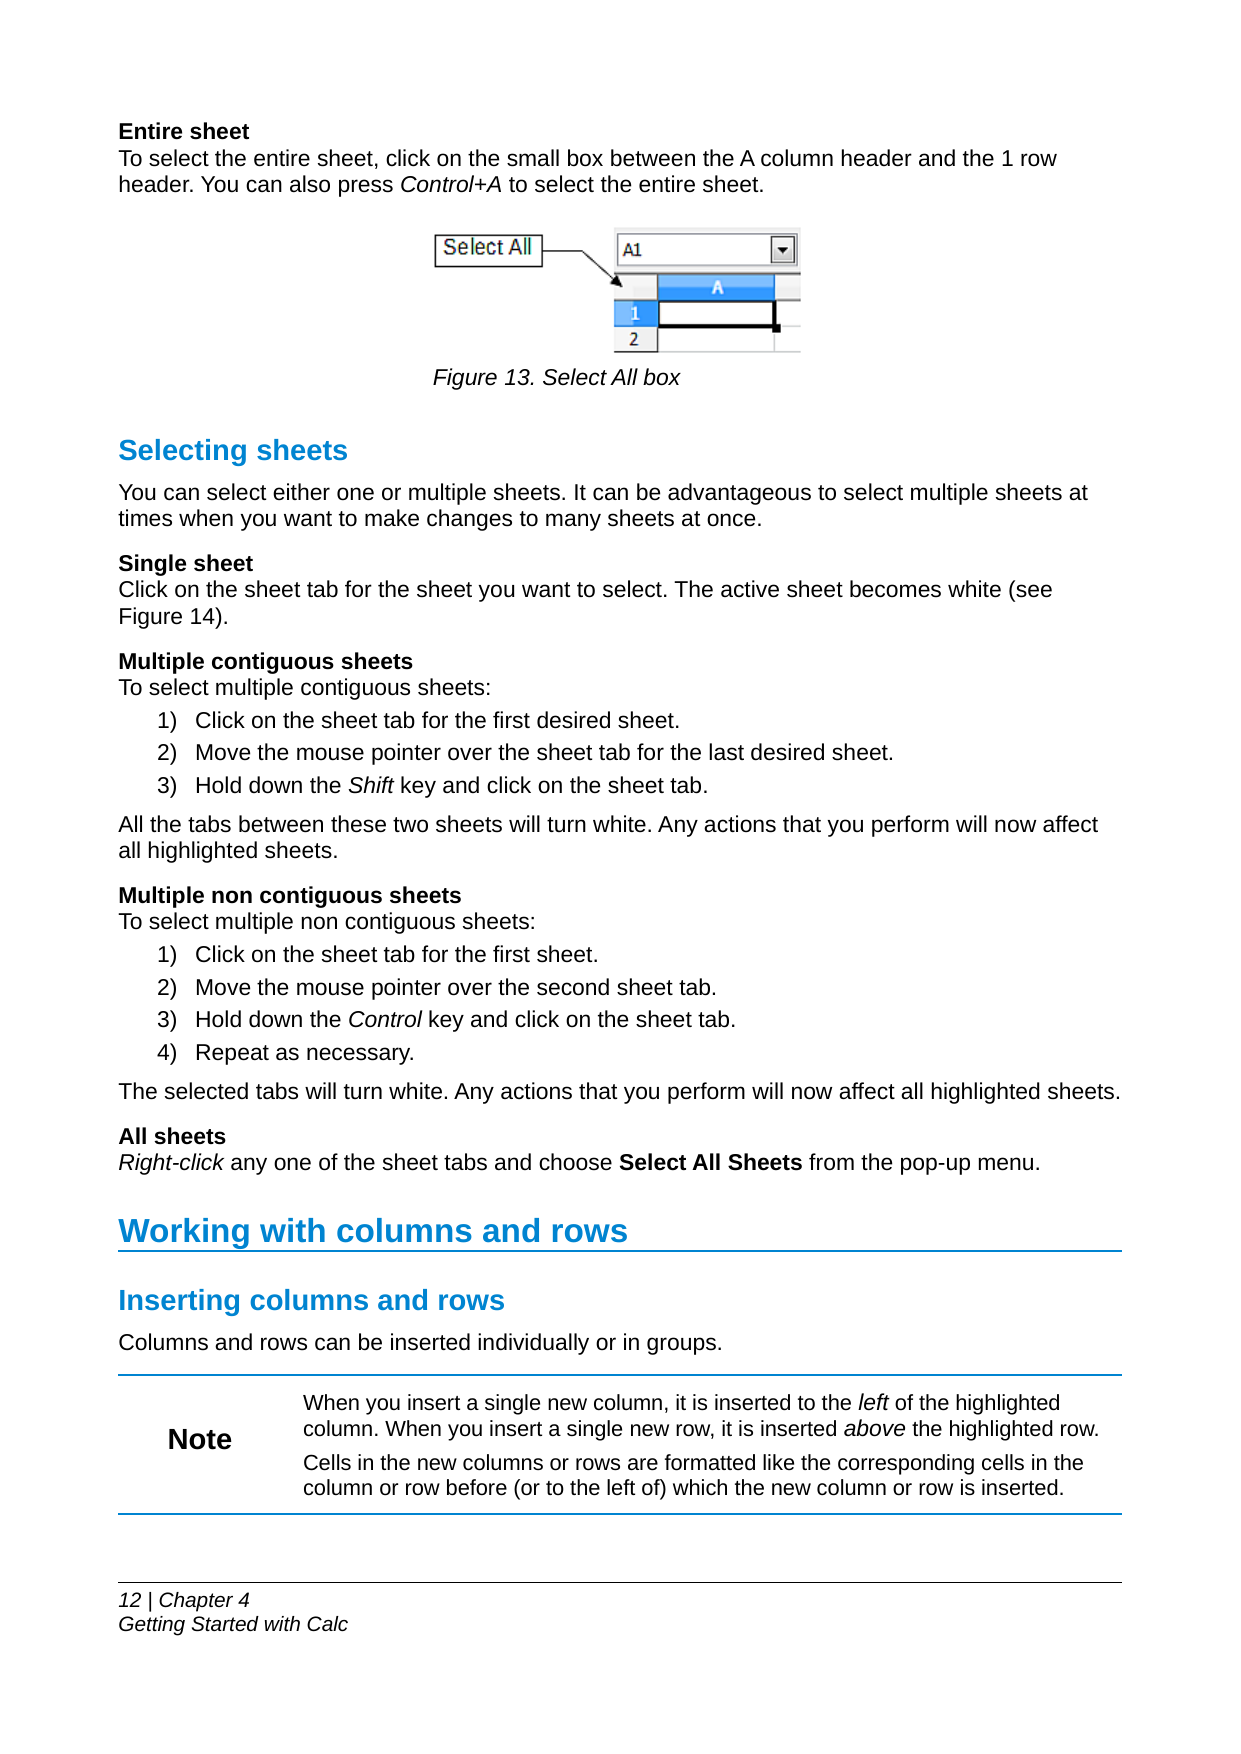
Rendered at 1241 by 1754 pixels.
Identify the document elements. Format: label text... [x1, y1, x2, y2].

list Click on the sheet tab for the first desired sheet. [177, 707, 1122, 733]
text Right-click any one of the sheet tabs and choose Select All Sheets from the pop-up menu. [118, 1149, 1122, 1175]
text Entire sheet [118, 118, 1122, 144]
text All the tabs between these two sheets will turn white. Any actions that you perform will now affect all highlighted sheets. [118, 811, 1122, 863]
text Figure 73. Select All box [433, 363, 807, 390]
list Hold down the Control key and click on the sheet tab. [177, 1006, 1122, 1033]
list Move the mouse pointer over the second sheet tab. [177, 974, 1122, 1000]
list Repeat as necessary. [177, 1039, 1122, 1065]
table_header When you insert a single new column, it is inserted to the left of the highlighted column. When you insert a single new row, it is inserted above the highlighted row. Cells in the new columns or rows are formatted like the corresponding cells in the column or row before (or to the left of) which the new column or row is inserted. [281, 1376, 1122, 1513]
subtitle Inserting columns and rows [118, 1283, 1122, 1316]
text Multiple contiguous sheets [118, 648, 1122, 674]
list Move the mouse pointer over the sheet tab for the last desired sheet. [177, 739, 1122, 766]
list Hold down the Shift key and click on the sheet tab. [177, 772, 1122, 798]
text Click on the sheet tab for the sheet you want to select. The active sheet becomes white (see Figure 74). [118, 576, 1122, 629]
text All sheets [118, 1123, 1122, 1149]
subtitle Selecting sheets [118, 433, 1122, 467]
text Columns and rows can be inserted individually or in groups. [118, 1328, 1122, 1355]
list To select multiple contiguous sheets: [118, 674, 1122, 700]
list Click on the sheet tab for the first sheet. [177, 941, 1122, 967]
text Single sheet [118, 550, 1122, 576]
picture [432, 222, 808, 357]
subtitle Working with columns and rows [118, 1211, 1122, 1250]
text Multiple non contiguous sheets [118, 882, 1122, 908]
text You can select either one or multiple sheets. It can be advantageous to select multiple sheets at times when you want to make changes to many sheets at once. [118, 479, 1122, 532]
list To select multiple non contiguous sheets: [118, 908, 1122, 935]
text To select the entire sheet, click on the small box between the A column header and the 1 row header. You can also press Control+A to select the entire sheet. [118, 144, 1122, 197]
table_header Note [118, 1376, 281, 1513]
text The selected tabs will turn white. Any actions that you perform will now affect all highlighted sheets. [118, 1078, 1122, 1104]
